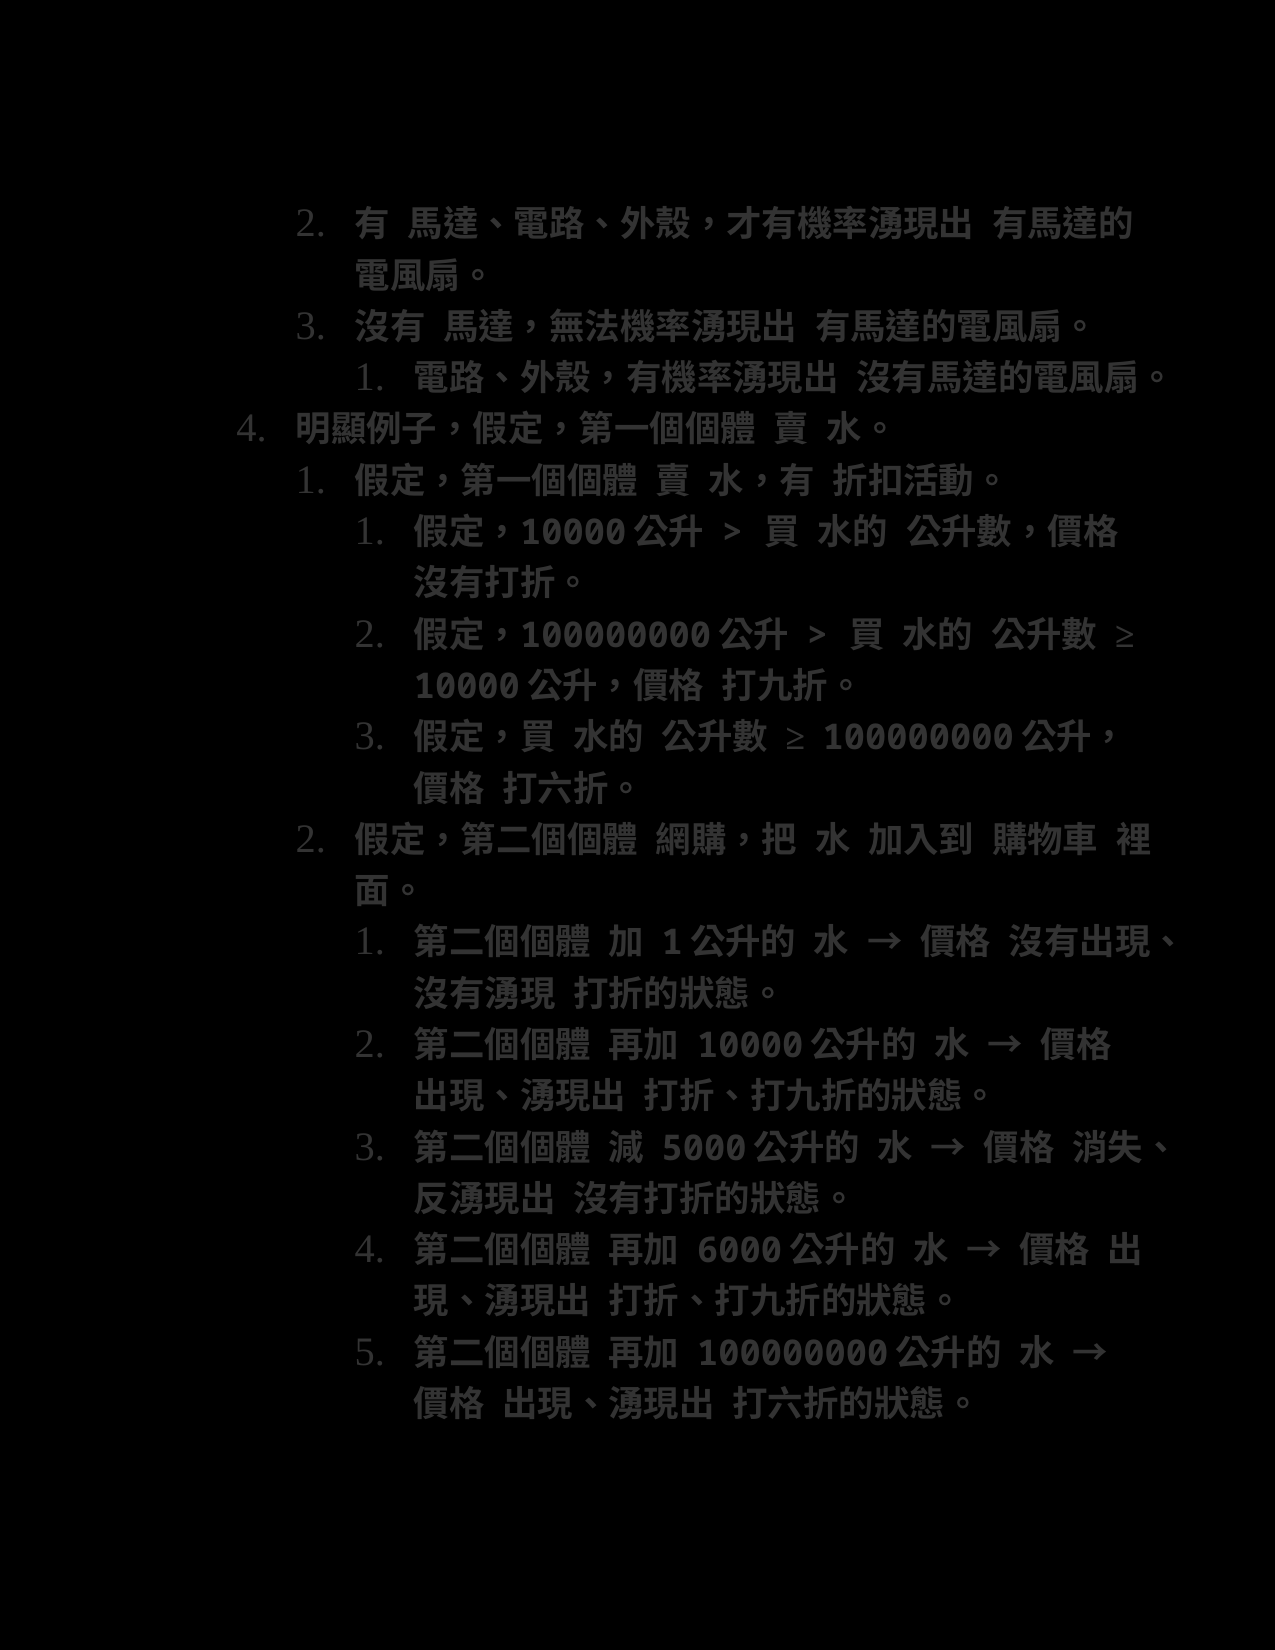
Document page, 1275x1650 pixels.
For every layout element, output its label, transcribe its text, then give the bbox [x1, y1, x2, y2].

list 第二個個體 加 1公升的 水 → 價格 沒有出現、沒有湧現 打折的狀態。 [354, 914, 1157, 1016]
list 第二個個體 減 5000公升的 水 → 價格 消失、反湧現出 沒有打折的狀態。 [354, 1119, 1157, 1222]
list 有 馬達、電路、外殼，才有機率湧現出 有馬達的電風扇。 [295, 196, 1157, 298]
list 假定，100000000公升 > 買 水的 公升數 ≥ 10000公升，價格 打九折。 [354, 606, 1157, 709]
list 明顯例子，假定，第一個個體 賣 水。 [236, 401, 1157, 452]
list 假定，第一個個體 賣 水，有 折扣活動。 [295, 452, 1157, 503]
list 第二個個體 再加 100000000公升的 水 → 價格 出現、湧現出 打六折的狀態。 [354, 1324, 1157, 1427]
list 假定，第二個個體 網購，把 水 加入到 購物車 裡面。 [295, 811, 1157, 914]
list 第二個個體 再加 6000公升的 水 → 價格 出現、湧現出 打折、打九折的狀態。 [354, 1222, 1157, 1324]
list 假定，買 水的 公升數 ≥ 100000000公升，價格 打六折。 [354, 709, 1157, 811]
list 沒有 馬達，無法機率湧現出 有馬達的電風扇。 [295, 298, 1157, 349]
list 第二個個體 再加 10000公升的 水 → 價格 出現、湧現出 打折、打九折的狀態。 [354, 1016, 1157, 1119]
list 假定，10000公升 > 買 水的 公升數，價格 沒有打折。 [354, 503, 1157, 606]
list 電路、外殼，有機率湧現出 沒有馬達的電風扇。 [354, 349, 1157, 401]
